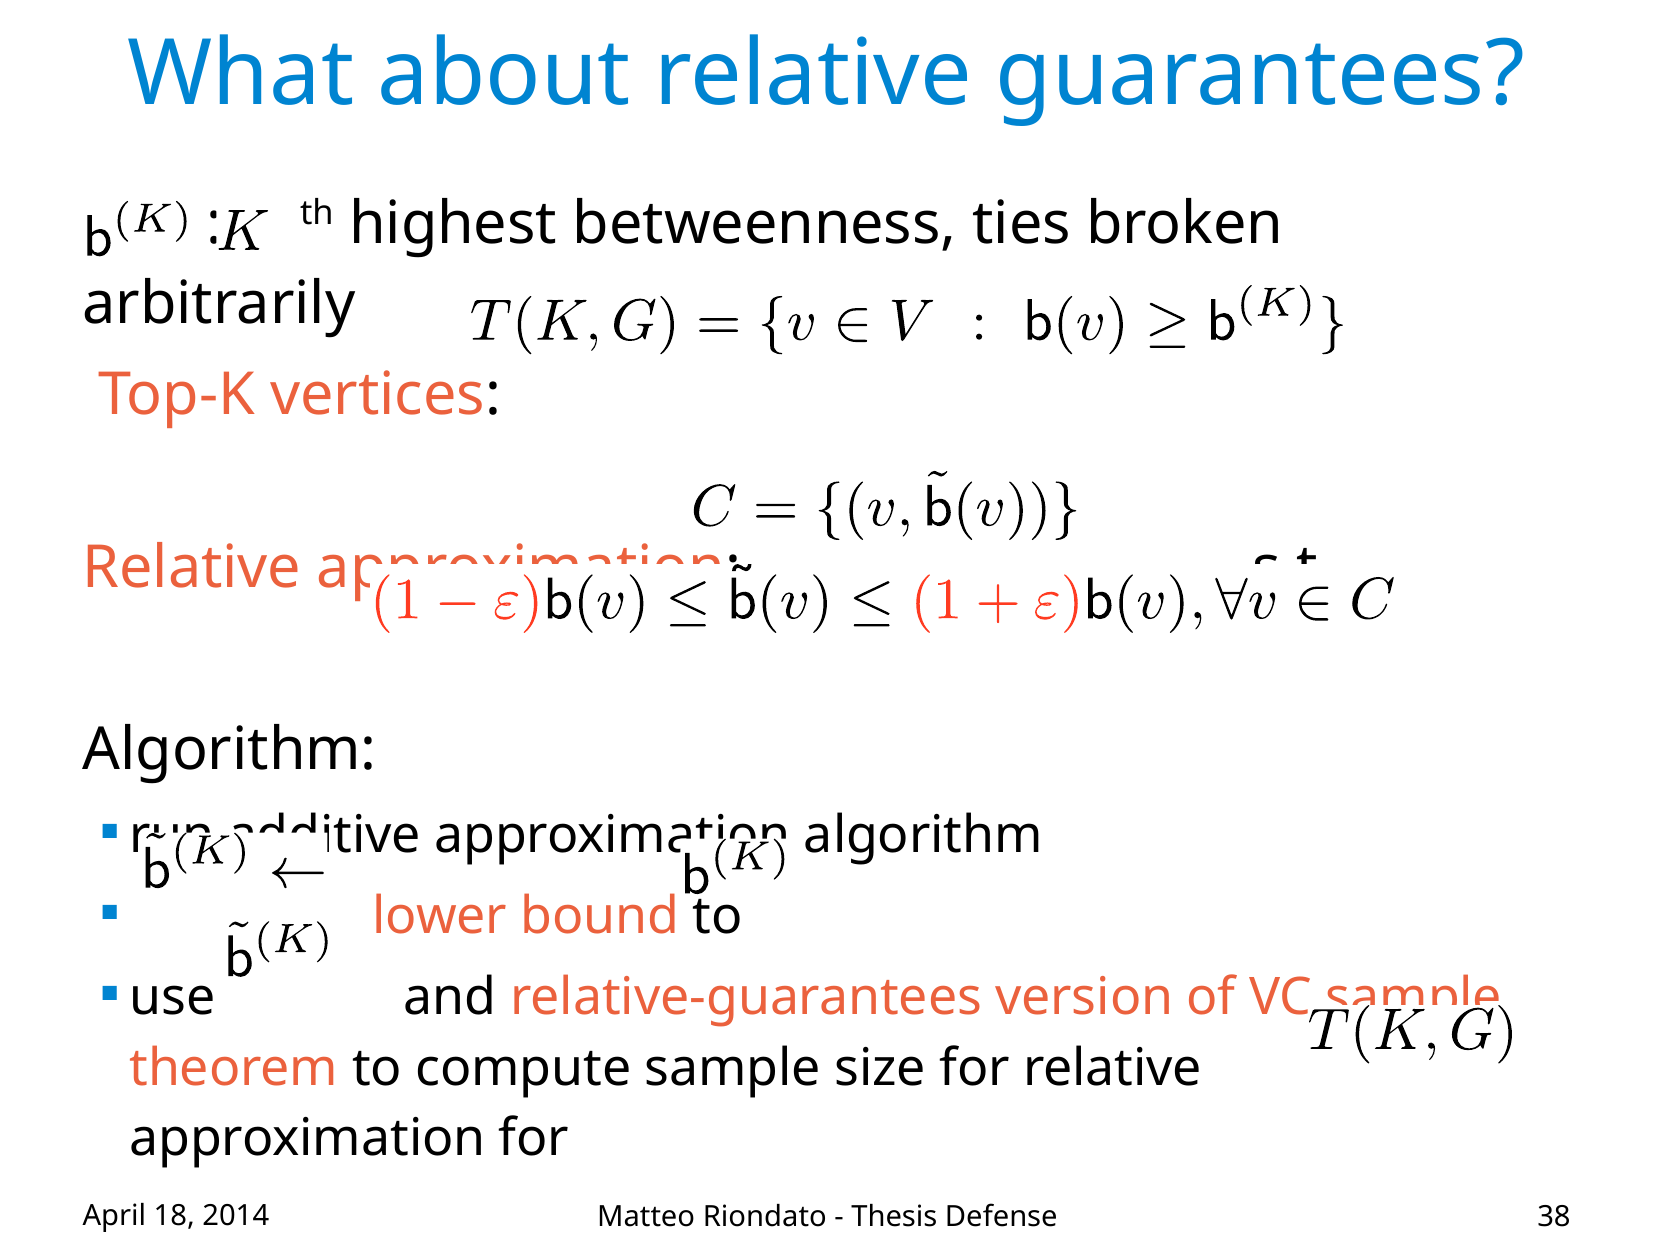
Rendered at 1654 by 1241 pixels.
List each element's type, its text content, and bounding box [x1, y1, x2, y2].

text_box [140, 832, 328, 889]
text_box [223, 921, 333, 977]
text_box [216, 210, 271, 250]
title What about relative guarantees? [82, 0, 1571, 139]
text_box [690, 470, 1081, 541]
text_box [370, 564, 1396, 633]
text_box [1307, 1005, 1518, 1064]
list : th highest betweenness, ties broken arbitrarily Top-K vertices: Relative approximation: s.t. Algorithm: run additive approximation algorithm lower bound to use and relative-guarantees version of VC sample theorem to compute sample size for relative approximation for [82, 180, 1571, 1186]
text_box [82, 200, 192, 257]
text_box [680, 838, 790, 895]
text_box [469, 285, 1348, 355]
